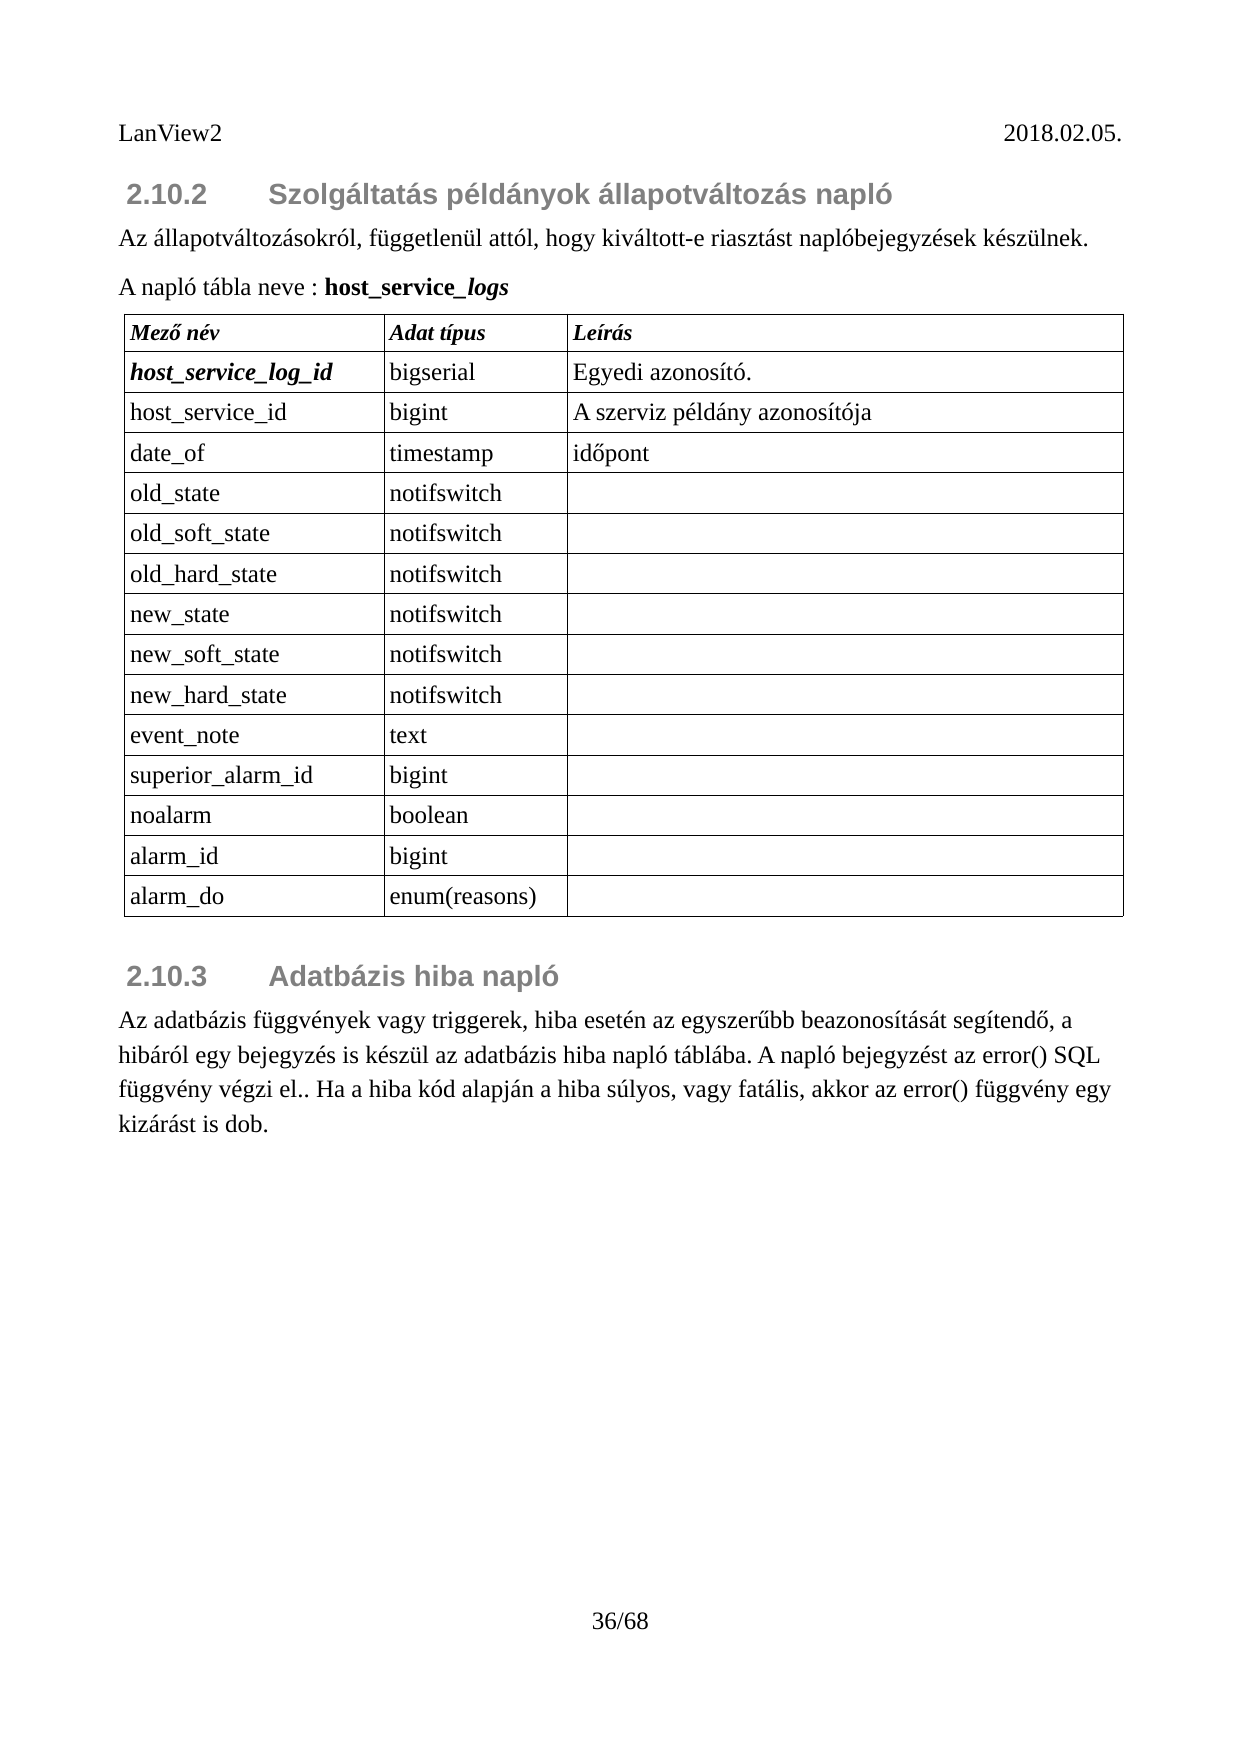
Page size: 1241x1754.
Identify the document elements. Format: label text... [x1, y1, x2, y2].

table_cell text [385, 715, 567, 754]
subtitle Szolgáltatás példányok állapotváltozás napló [118, 177, 1122, 211]
table_cell enum(reasons) [385, 876, 567, 916]
table_cell A szerviz példány azonosítója [568, 393, 1123, 432]
table_header Leírás [568, 315, 1123, 351]
table_header Mező név [125, 315, 384, 351]
table_cell noalarm [125, 796, 384, 835]
table_cell old_state [125, 473, 384, 513]
table_cell boolean [385, 796, 567, 835]
table_cell superior_alarm_id [125, 756, 384, 795]
table_cell [568, 514, 1123, 553]
table_cell Egyedi azonosító. [568, 352, 1123, 392]
table_cell [568, 675, 1123, 714]
table_cell [568, 635, 1123, 674]
table_cell notifswitch [385, 473, 567, 513]
table_cell new_state [125, 594, 384, 633]
table_header Adat típus [385, 315, 567, 351]
table_cell host_service_log_id [125, 352, 384, 392]
table_cell bigserial [385, 352, 567, 392]
table_cell host_service_id [125, 393, 384, 432]
table_cell alarm_id [125, 836, 384, 875]
table_cell [568, 796, 1123, 835]
table_cell notifswitch [385, 635, 567, 674]
table_cell notifswitch [385, 675, 567, 714]
table_cell [568, 715, 1123, 754]
table_cell notifswitch [385, 554, 567, 593]
table_cell date_of [125, 433, 384, 472]
table_cell [568, 836, 1123, 875]
text A napló tábla neve : host_service_logs [118, 272, 1122, 301]
table_cell [568, 876, 1123, 916]
table_cell bigint [385, 393, 567, 432]
table_cell [568, 554, 1123, 593]
table_cell notifswitch [385, 594, 567, 633]
table_cell [568, 756, 1123, 795]
subtitle Adatbázis hiba napló [118, 959, 1122, 993]
table_cell alarm_do [125, 876, 384, 916]
table_cell new_hard_state [125, 675, 384, 714]
text Az adatbázis függvények vagy triggerek, hiba esetén az egyszerűbb beazonosítását segítendő, a hibáról egy bejegyzés is készül az adatbázis hiba napló táblába. A napló bejegyzést az error() SQL függvény végzi el.. Ha a hiba kód alapján a hiba súlyos, vagy fatális, akkor az error() függvény egy kizárást is dob. [118, 1005, 1122, 1137]
table_cell new_soft_state [125, 635, 384, 674]
text Az állapotváltozásokról, függetlenül attól, hogy kiváltott-e riasztást naplóbejegyzések készülnek. [118, 223, 1122, 252]
table_cell notifswitch [385, 514, 567, 553]
table_cell [568, 594, 1123, 633]
table_cell old_soft_state [125, 514, 384, 553]
table_cell event_note [125, 715, 384, 754]
table_cell bigint [385, 836, 567, 875]
table_cell old_hard_state [125, 554, 384, 593]
table_cell timestamp [385, 433, 567, 472]
table_cell bigint [385, 756, 567, 795]
table_cell időpont [568, 433, 1123, 472]
table_cell [568, 473, 1123, 513]
